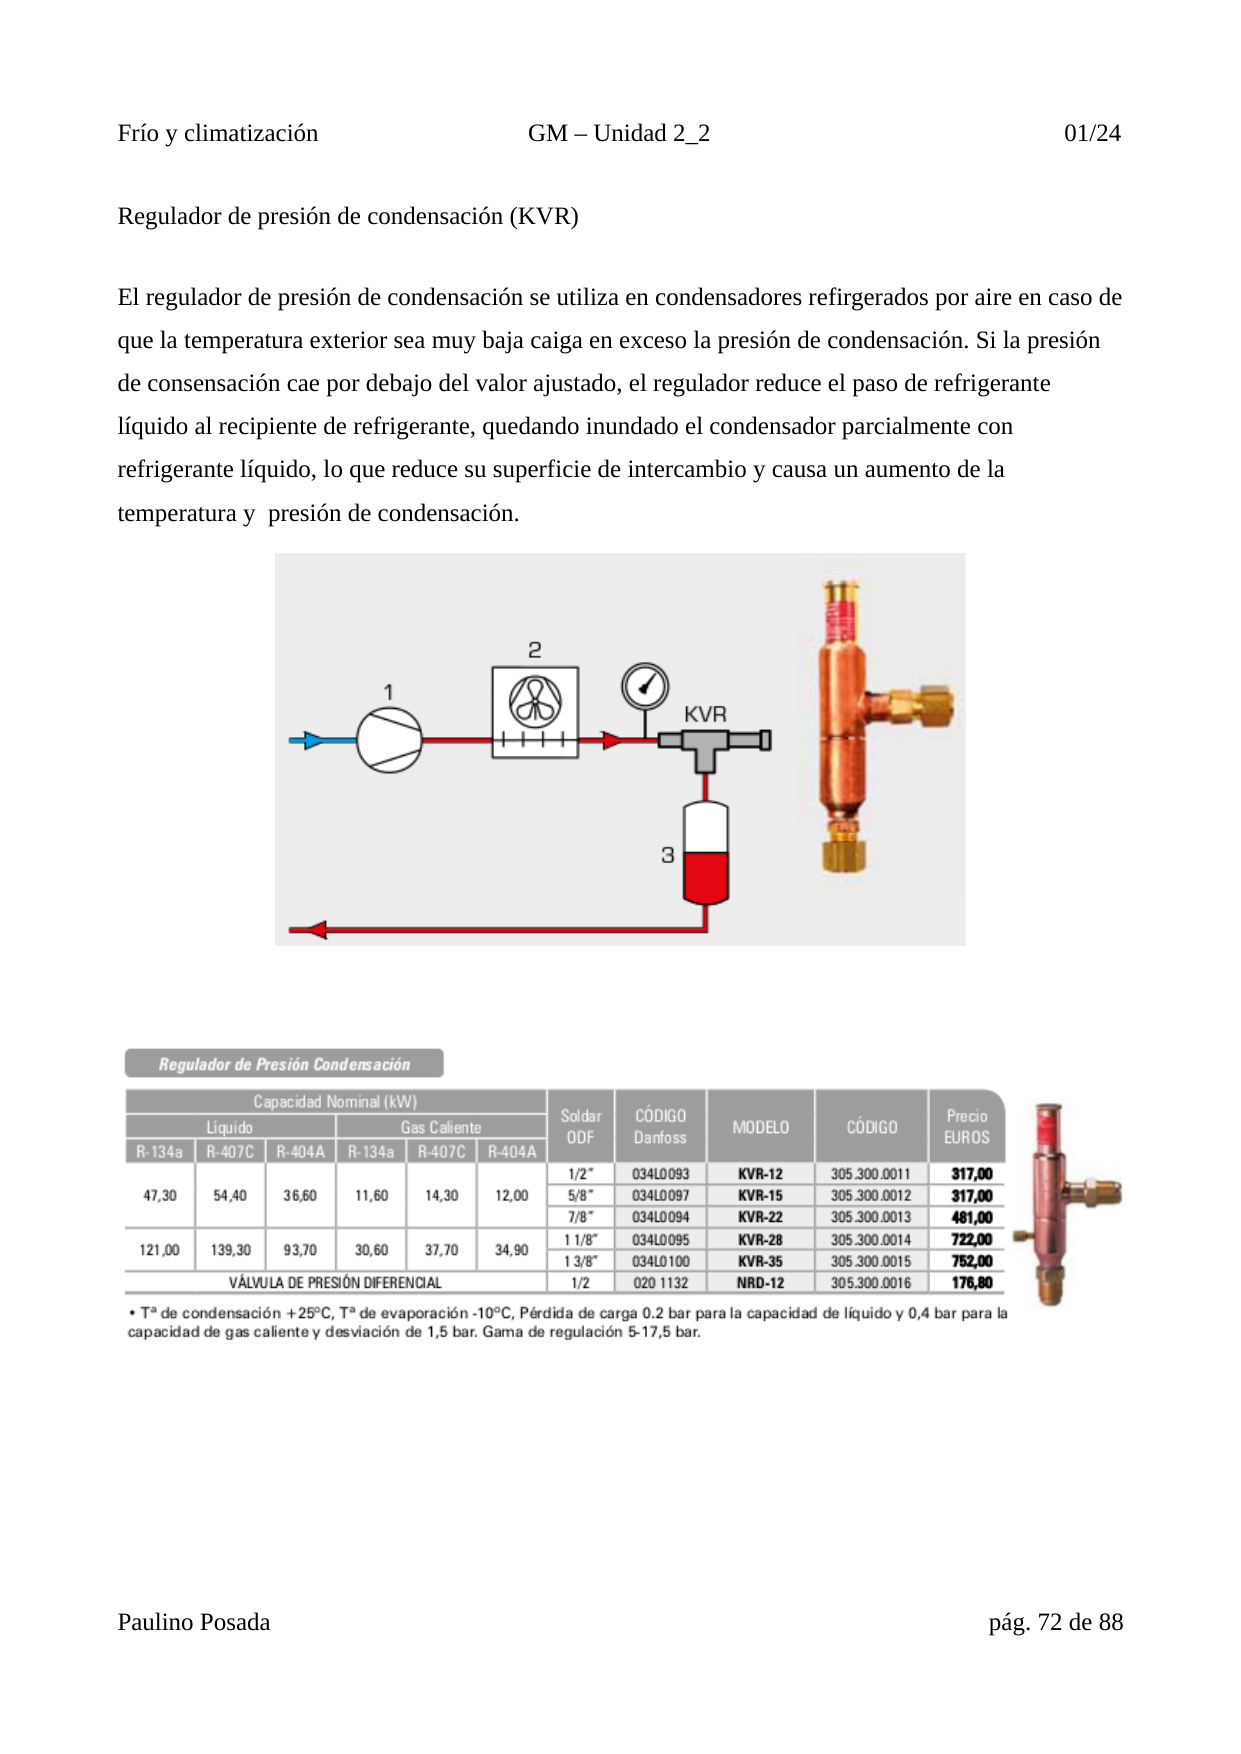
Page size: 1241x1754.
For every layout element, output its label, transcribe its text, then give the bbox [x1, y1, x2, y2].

picture [275, 553, 966, 946]
picture [118, 1037, 1123, 1350]
text El regulador de presión de condensación se utiliza en condensadores refirgerados por aire en caso de que la temperatura exterior sea muy baja caiga en exceso la presión de condensación. Si la presión de consensación cae por debajo del valor ajustado, el regulador reduce el paso de refrigerante líquido al recipiente de refrigerante, quedando inundado el condensador parcialmente con refrigerante líquido, lo que reduce su superficie de intercambio y causa un aumento de la temperatura y presión de condensación. [117, 282, 1123, 526]
text Regulador de presión de condensación (KVR) [117, 201, 1123, 230]
